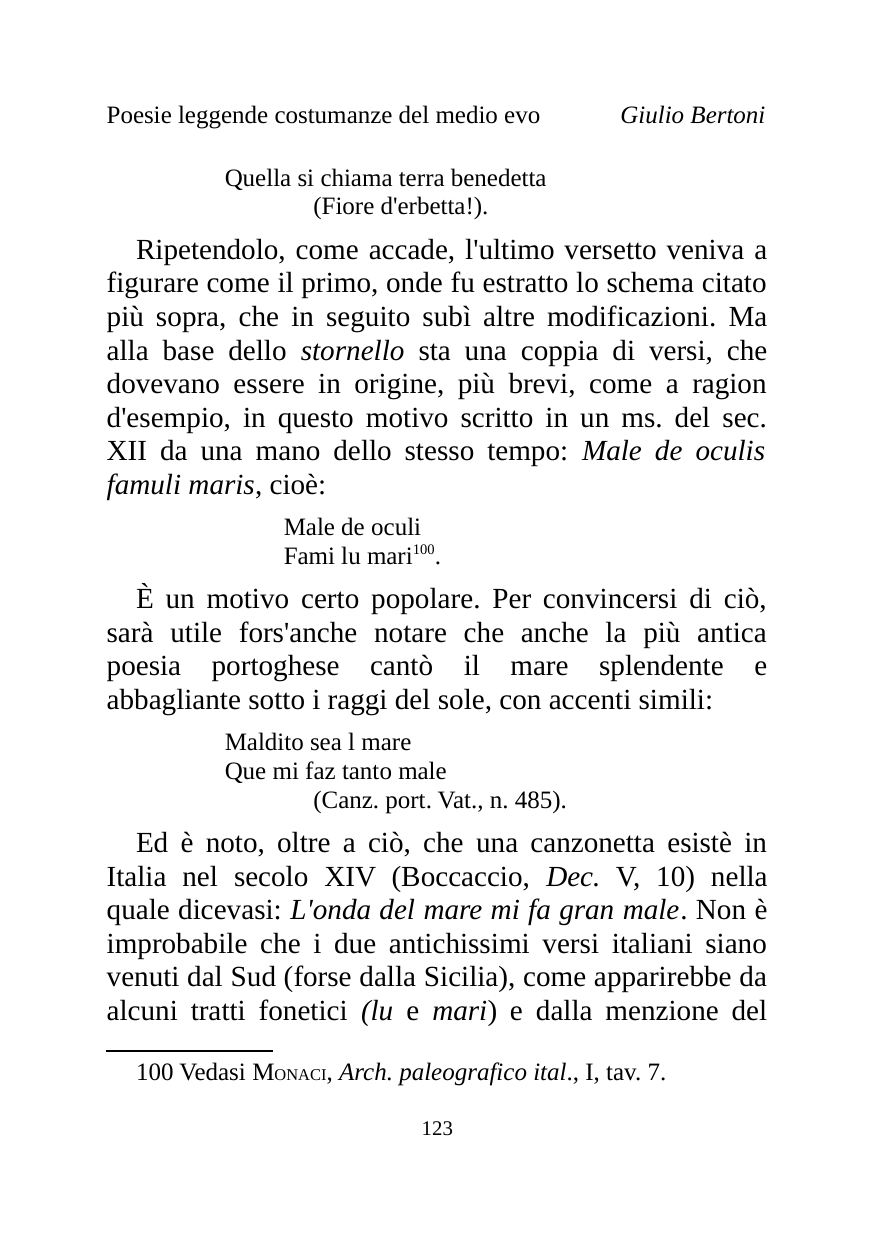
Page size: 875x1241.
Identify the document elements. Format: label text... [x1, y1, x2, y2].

text È un motivo certo popolare. Per convincersi di ciò, sarà utile fors'anche notare che anche la più antica poesia portoghese cantò il mare splendente e abbagliante sotto i raggi del sole, con accenti simili: [106, 581, 768, 716]
text Ed è noto, oltre a ciò, che una canzonetta esistè in Italia nel secolo XIV (Boccaccio, Dec. V, 10) nella quale dicevasi: L'onda del mare mi fa gran male. Non è improbabile che i due antichissimi versi italiani siano venuti dal Sud (forse dalla Sicilia), come apparirebbe da alcuni tratti fonetici (lu e mari) e dalla menzione del [106, 825, 768, 1027]
text Vedasi Monaci, Arch. paleografico ital., I, tav. 7. [106, 1057, 768, 1086]
text (Canz. port. Vat., n. 485). [313, 785, 768, 813]
text Male de oculi Fami lu mari. [283, 512, 768, 569]
text (Fiore d'erbetta!). [165, 191, 768, 220]
text Ripetendolo, come accade, l'ultimo versetto veniva a figurare come il primo, onde fu estratto lo schema citato più sopra, che in seguito subì altre modificazioni. Ma alla base dello stornello sta una coppia di versi, che dovevano essere in origine, più brevi, come a ragion d'esempio, in questo motivo scritto in un ms. del sec. XII da una mano dello stesso tempo: Male de oculis famuli maris, cioè: [106, 232, 768, 500]
text Quella si chiama terra benedetta [224, 163, 768, 191]
text Maldito sea l mare Que mi faz tanto male [224, 727, 768, 785]
